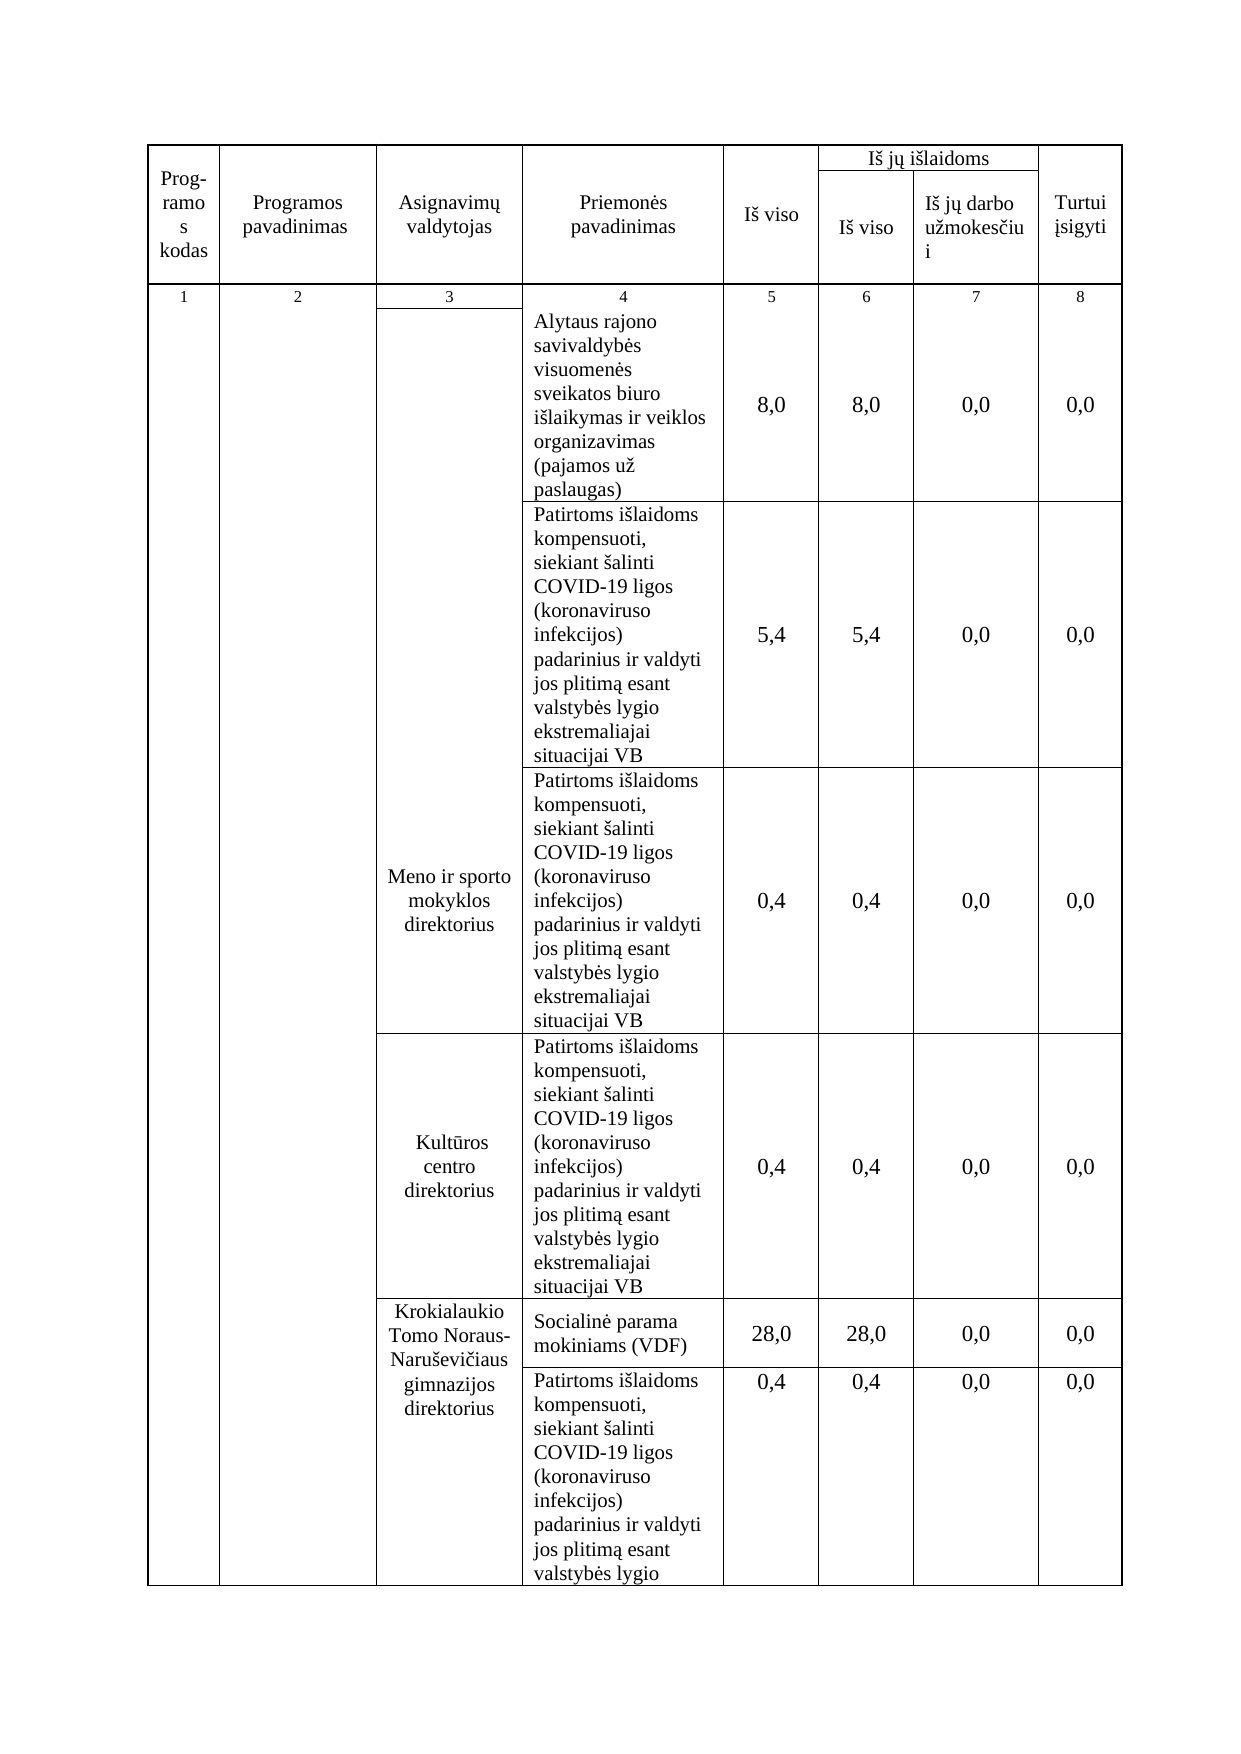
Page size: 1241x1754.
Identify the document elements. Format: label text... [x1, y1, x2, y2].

table_cell 8,0 [724, 308, 818, 501]
table_cell 0,0 [1039, 502, 1121, 767]
table_cell 0,0 [1039, 1368, 1121, 1584]
table_cell 0,0 [914, 1299, 1038, 1367]
table_cell 7 [914, 285, 1038, 307]
table_cell 6 [819, 285, 913, 307]
table_cell 1 [149, 285, 219, 307]
table_cell 0,4 [819, 768, 913, 1032]
table_header Turtui įsigyti [1039, 146, 1121, 282]
table_cell Alytaus rajono savivaldybės visuomenės sveikatos biuro išlaikymas ir veiklos organizavimas (pajamos už paslaugas) [523, 308, 723, 501]
table_header Prog-ramos kodas [149, 146, 219, 282]
table_cell 2 [220, 285, 376, 307]
table_cell Socialinė parama mokiniams (VDF) [523, 1299, 723, 1367]
table_cell 0,4 [724, 1368, 818, 1584]
table_header Asignavimų valdytojas [377, 146, 522, 282]
table_cell 0,0 [1039, 768, 1121, 1032]
table_cell 0,0 [914, 502, 1038, 767]
table_cell 0,4 [724, 1034, 818, 1298]
table_header Priemonės pavadinimas [523, 146, 723, 282]
table_cell [220, 308, 376, 1584]
table_cell [149, 308, 219, 1584]
table_cell Kultūros centro direktorius [377, 1034, 522, 1298]
table_cell Patirtoms išlaidoms kompensuoti, siekiant šalinti COVID-19 ligos (koronaviruso infekcijos) padarinius ir valdyti jos plitimą esant valstybės lygio ekstremaliajai situacijai VB [523, 1034, 723, 1298]
table_cell Iš jų darbo užmokesčiui [914, 171, 1038, 282]
table_cell Iš viso [819, 171, 913, 282]
table_cell 0,4 [819, 1034, 913, 1298]
table_cell 8 [1039, 285, 1121, 307]
table_cell 4 [523, 285, 723, 307]
table_cell Meno ir sporto mokyklos direktorius [377, 767, 522, 1032]
table_cell 0,0 [914, 1034, 1038, 1298]
table_cell [377, 309, 522, 767]
table_cell Krokialaukio Tomo Noraus-Naruševičiaus gimnazijos direktorius [377, 1299, 522, 1584]
table_cell 0,0 [914, 308, 1038, 501]
table_cell Patirtoms išlaidoms kompensuoti, siekiant šalinti COVID-19 ligos (koronaviruso infekcijos) padarinius ir valdyti jos plitimą esant valstybės lygio ekstremaliajai situacijai VB [523, 768, 723, 1032]
table_cell 0,0 [914, 1368, 1038, 1584]
table_header Programos pavadinimas [220, 146, 376, 282]
table_cell 5 [724, 285, 818, 307]
table_cell 5,4 [819, 502, 913, 767]
table_cell 8,0 [819, 308, 913, 501]
table_header Iš viso [724, 146, 818, 282]
table_cell 0,0 [1039, 1034, 1121, 1298]
table_cell 5,4 [724, 502, 818, 767]
table_header Iš jų išlaidoms [819, 146, 1038, 170]
table_cell 0,0 [1039, 1299, 1121, 1367]
table_cell 0,0 [1039, 308, 1121, 501]
table_cell 0,0 [914, 768, 1038, 1032]
table_cell 3 [377, 285, 522, 307]
table_cell 0,4 [819, 1368, 913, 1584]
table_cell Patirtoms išlaidoms kompensuoti, siekiant šalinti COVID-19 ligos (koronaviruso infekcijos) padarinius ir valdyti jos plitimą esant valstybės lygio ekstremaliajai situacijai VB [523, 502, 723, 767]
table_cell Patirtoms išlaidoms kompensuoti, siekiant šalinti COVID-19 ligos (koronaviruso infekcijos) padarinius ir valdyti jos plitimą esant valstybės lygio [523, 1368, 723, 1584]
table_cell 28,0 [819, 1299, 913, 1367]
table_cell 0,4 [724, 768, 818, 1032]
table_cell 28,0 [724, 1299, 818, 1367]
